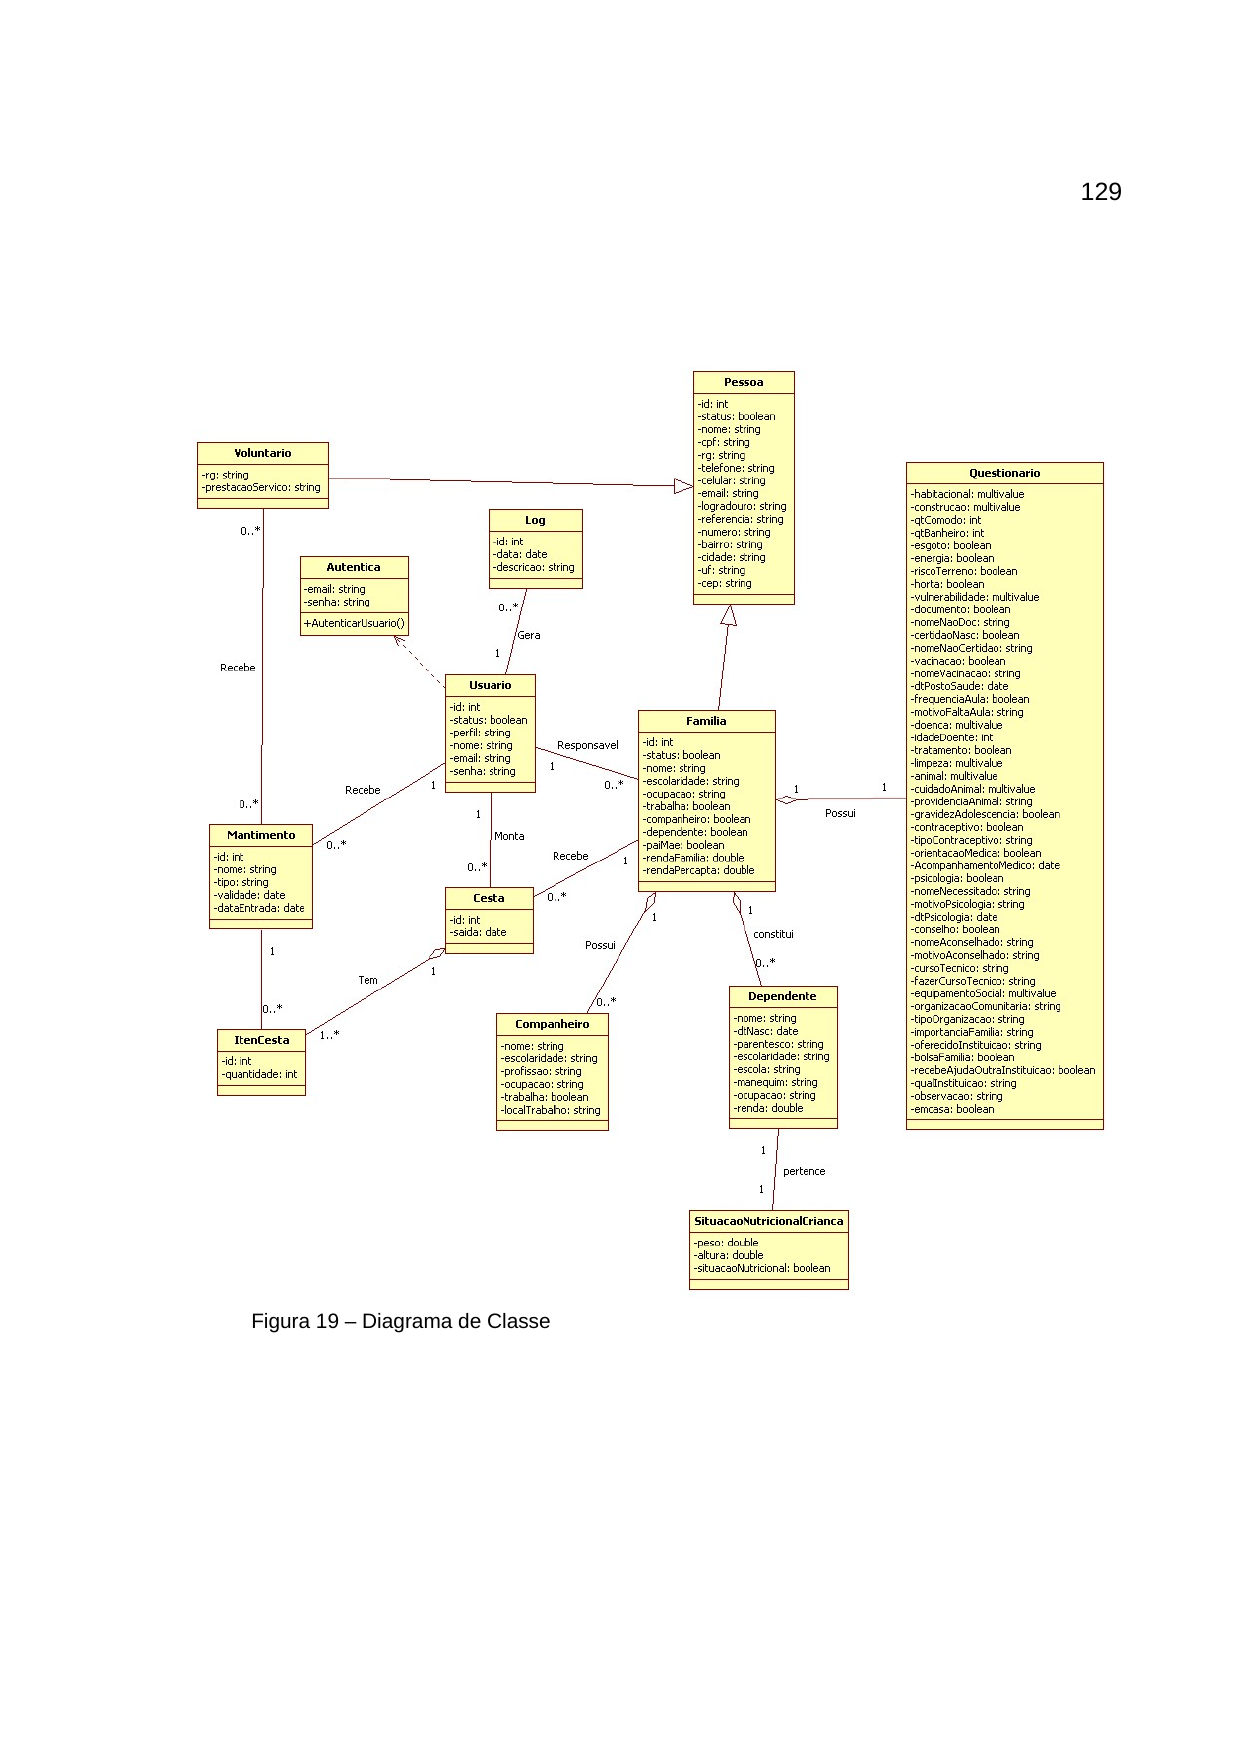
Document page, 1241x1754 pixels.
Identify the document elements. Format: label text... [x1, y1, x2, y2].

text Figura 19 – Diagrama de Classe [177, 1309, 1122, 1333]
picture [177, 352, 1123, 1309]
